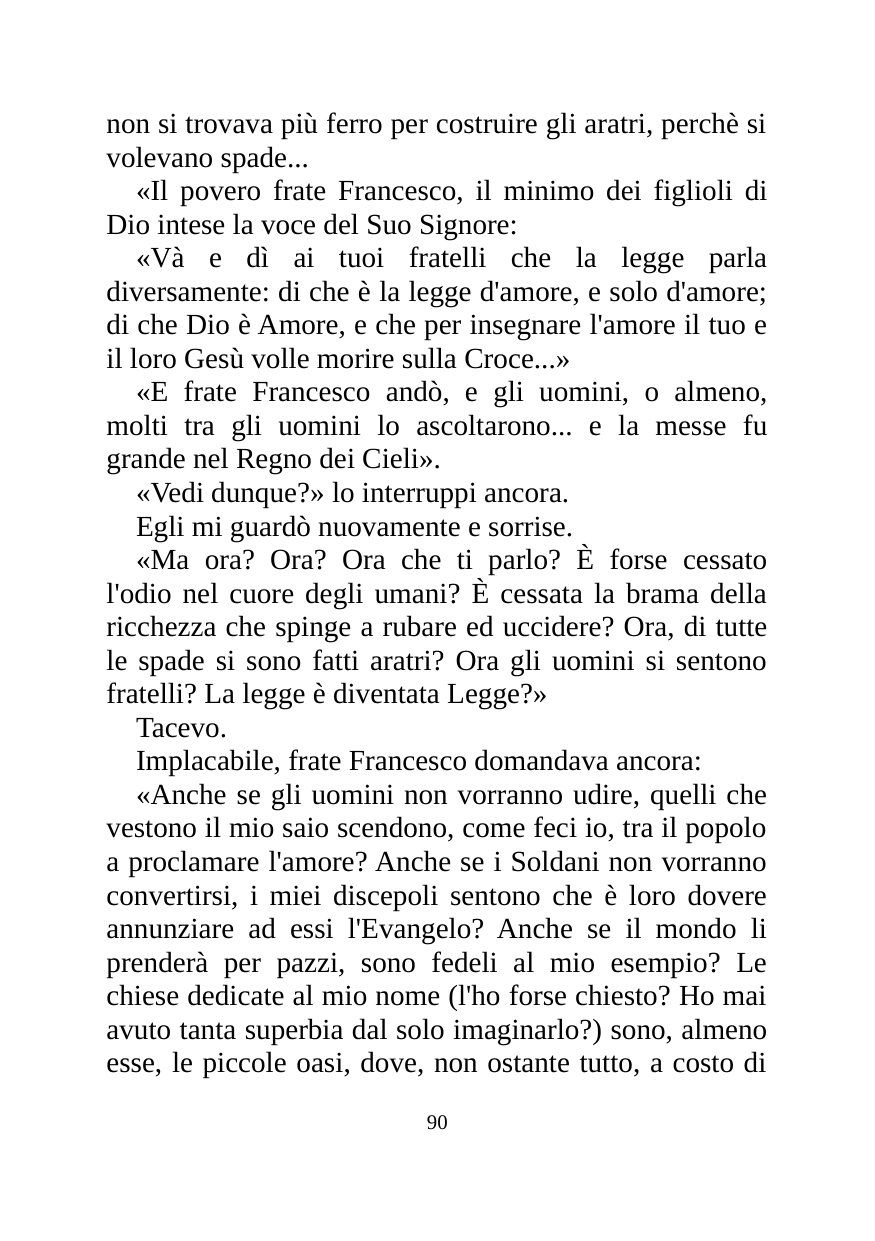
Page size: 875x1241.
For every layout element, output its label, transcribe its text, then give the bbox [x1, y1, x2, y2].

text «Vedi dunque?» lo interruppi ancora. [106, 475, 768, 509]
text «E frate Francesco andò, e gli uomini, o almeno, molti tra gli uomini lo ascoltarono... e la messe fu grande nel Regno dei Cieli». [106, 374, 768, 475]
text Implacabile, frate Francesco domandava ancora: [106, 743, 768, 777]
text non si trovava più ferro per costruire gli aratri, perchè si volevano spade... [106, 106, 768, 173]
text «Và e dì ai tuoi fratelli che la legge parla diversamente: di che è la legge d'amore, e solo d'amore; di che Dio è Amore, e che per insegnare l'amore il tuo e il loro Gesù volle morire sulla Croce...» [106, 240, 768, 374]
text «Anche se gli uomini non vorranno udire, quelli che vestono il mio saio scendono, come feci io, tra il popolo a proclamare l'amore? Anche se i Soldani non vorranno convertirsi, i miei discepoli sentono che è loro dovere annunziare ad essi l'Evangelo? Anche se il mondo li prenderà per pazzi, sono fedeli al mio esempio? Le chiese dedicate al mio nome (l'ho forse chiesto? Ho mai avuto tanta superbia dal solo imaginarlo?) sono, almeno esse, le piccole oasi, dove, non ostante tutto, a costo di [106, 777, 768, 1079]
text Tacevo. [106, 710, 768, 743]
text Egli mi guardò nuovamente e sorrise. [106, 509, 768, 542]
text «Ma ora? Ora? Ora che ti parlo? È forse cessato l'odio nel cuore degli umani? È cessata la brama della ricchezza che spinge a rubare ed uccidere? Ora, di tutte le spade si sono fatti aratri? Ora gli uomini si sentono fratelli? La legge è diventata Legge?» [106, 542, 768, 710]
text «Il povero frate Francesco, il minimo dei figlioli di Dio intese la voce del Suo Signore: [106, 173, 768, 240]
